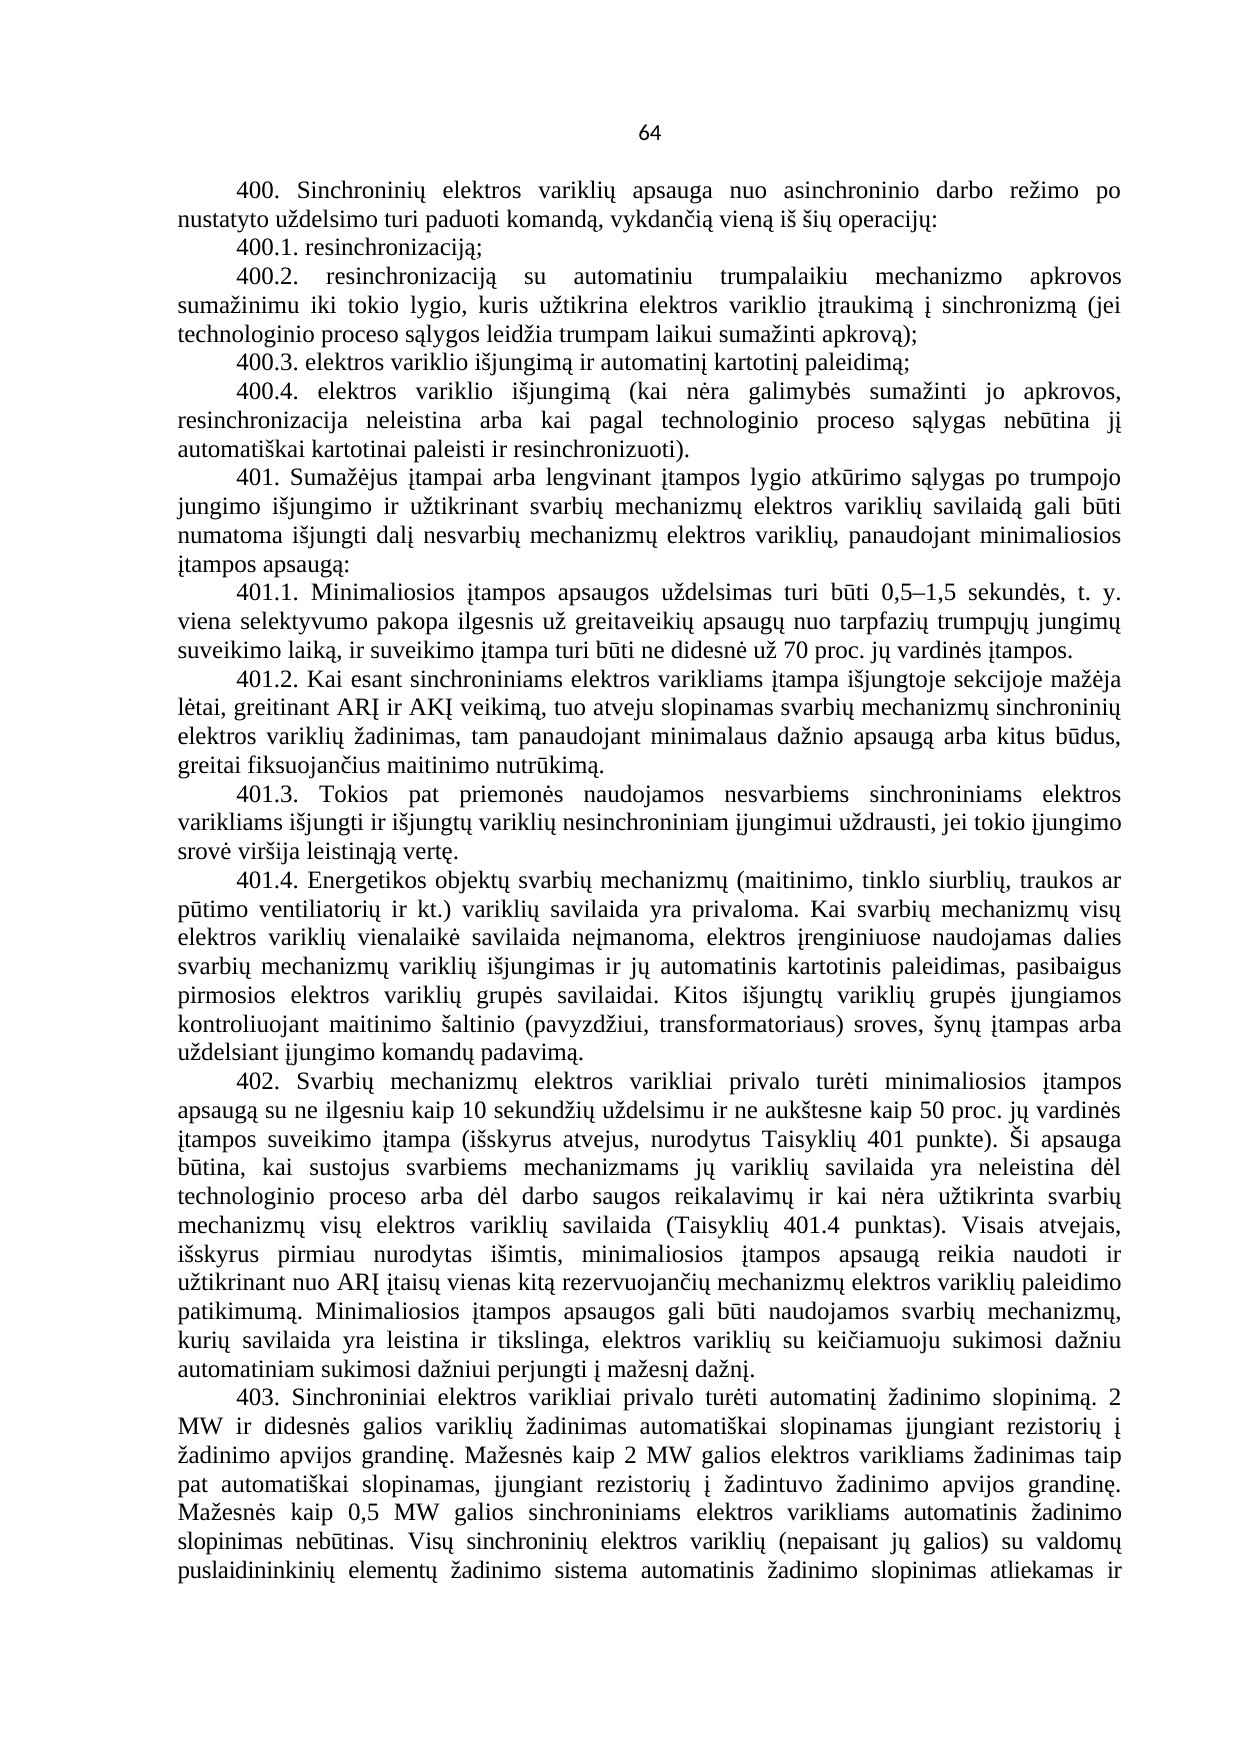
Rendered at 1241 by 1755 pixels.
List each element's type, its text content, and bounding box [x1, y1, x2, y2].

text 400.1. resinchronizaciją; [177, 232, 1122, 261]
text 401.2. Kai esant sinchroniniams elektros varikliams įtampa išjungtoje sekcijoje mažėja lėtai, greitinant ARĮ ir AKĮ veikimą, tuo atveju slopinamas svarbių mechanizmų sinchroninių elektros variklių žadinimas, tam panaudojant minimalaus dažnio apsaugą arba kitus būdus, greitai fiksuojančius maitinimo nutrūkimą. [177, 664, 1122, 779]
text 403. Sinchroniniai elektros varikliai privalo turėti automatinį žadinimo slopinimą. 2 MW ir didesnės galios variklių žadinimas automatiškai slopinamas įjungiant rezistorių į žadinimo apvijos grandinę. Mažesnės kaip 2 MW galios elektros varikliams žadinimas taip pat automatiškai slopinamas, įjungiant rezistorių į žadintuvo žadinimo apvijos grandinę. Mažesnės kaip 0,5 MW galios sinchroniniams elektros varikliams automatinis žadinimo slopinimas nebūtinas. Visų sinchroninių elektros variklių (nepaisant jų galios) su valdomų puslaidininkinių elementų žadinimo sistema automatinis žadinimo slopinimas atliekamas ir [177, 1382, 1122, 1584]
text 400.4. elektros variklio išjungimą (kai nėra galimybės sumažinti jo apkrovos, resinchronizacija neleistina arba kai pagal technologinio proceso sąlygas nebūtina jį automatiškai kartotinai paleisti ir resinchronizuoti). [177, 376, 1122, 462]
text 402. Svarbių mechanizmų elektros varikliai privalo turėti minimaliosios įtampos apsaugą su ne ilgesniu kaip 10 sekundžių uždelsimu ir ne aukštesne kaip 50 proc. jų vardinės įtampos suveikimo įtampa (išskyrus atvejus, nurodytus Taisyklių 401 punkte). Ši apsauga būtina, kai sustojus svarbiems mechanizmams jų variklių savilaida yra neleistina dėl technologinio proceso arba dėl darbo saugos reikalavimų ir kai nėra užtikrinta svarbių mechanizmų visų elektros variklių savilaida (Taisyklių 401.4 punktas). Visais atvejais, išskyrus pirmiau nurodytas išimtis, minimaliosios įtampos apsaugą reikia naudoti ir užtikrinant nuo ARĮ įtaisų vienas kitą rezervuojančių mechanizmų elektros variklių paleidimo patikimumą. Minimaliosios įtampos apsaugos gali būti naudojamos svarbių mechanizmų, kurių savilaida yra leistina ir tikslinga, elektros variklių su keičiamuoju sukimosi dažniu automatiniam sukimosi dažniui perjungti į mažesnį dažnį. [177, 1066, 1122, 1382]
text 400. Sinchroninių elektros variklių apsauga nuo asinchroninio darbo režimo po nustatyto uždelsimo turi paduoti komandą, vykdančią vieną iš šių operacijų: [177, 175, 1122, 232]
text 401.1. Minimaliosios įtampos apsaugos uždelsimas turi būti 0,5–1,5 sekundės, t. y. viena selektyvumo pakopa ilgesnis už greitaveikių apsaugų nuo tarpfazių trumpųjų jungimų suveikimo laiką, ir suveikimo įtampa turi būti ne didesnė už 70 proc. jų vardinės įtampos. [177, 577, 1122, 664]
text 401. Sumažėjus įtampai arba lengvinant įtampos lygio atkūrimo sąlygas po trumpojo jungimo išjungimo ir užtikrinant svarbių mechanizmų elektros variklių savilaidą gali būti numatoma išjungti dalį nesvarbių mechanizmų elektros variklių, panaudojant minimaliosios įtampos apsaugą: [177, 462, 1122, 577]
text 400.2. resinchronizaciją su automatiniu trumpalaikiu mechanizmo apkrovos sumažinimu iki tokio lygio, kuris užtikrina elektros variklio įtraukimą į sinchronizmą (jei technologinio proceso sąlygos leidžia trumpam laikui sumažinti apkrovą); [177, 261, 1122, 347]
text 400.3. elektros variklio išjungimą ir automatinį kartotinį paleidimą; [177, 347, 1122, 376]
text 401.4. Energetikos objektų svarbių mechanizmų (maitinimo, tinklo siurblių, traukos ar pūtimo ventiliatorių ir kt.) variklių savilaida yra privaloma. Kai svarbių mechanizmų visų elektros variklių vienalaikė savilaida neįmanoma, elektros įrenginiuose naudojamas dalies svarbių mechanizmų variklių išjungimas ir jų automatinis kartotinis paleidimas, pasibaigus pirmosios elektros variklių grupės savilaidai. Kitos išjungtų variklių grupės įjungiamos kontroliuojant maitinimo šaltinio (pavyzdžiui, transformatoriaus) sroves, šynų įtampas arba uždelsiant įjungimo komandų padavimą. [177, 865, 1122, 1066]
text 401.3. Tokios pat priemonės naudojamos nesvarbiems sinchroniniams elektros varikliams išjungti ir išjungtų variklių nesinchroniniam įjungimui uždrausti, jei tokio įjungimo srovė viršija leistinąją vertę. [177, 779, 1122, 865]
